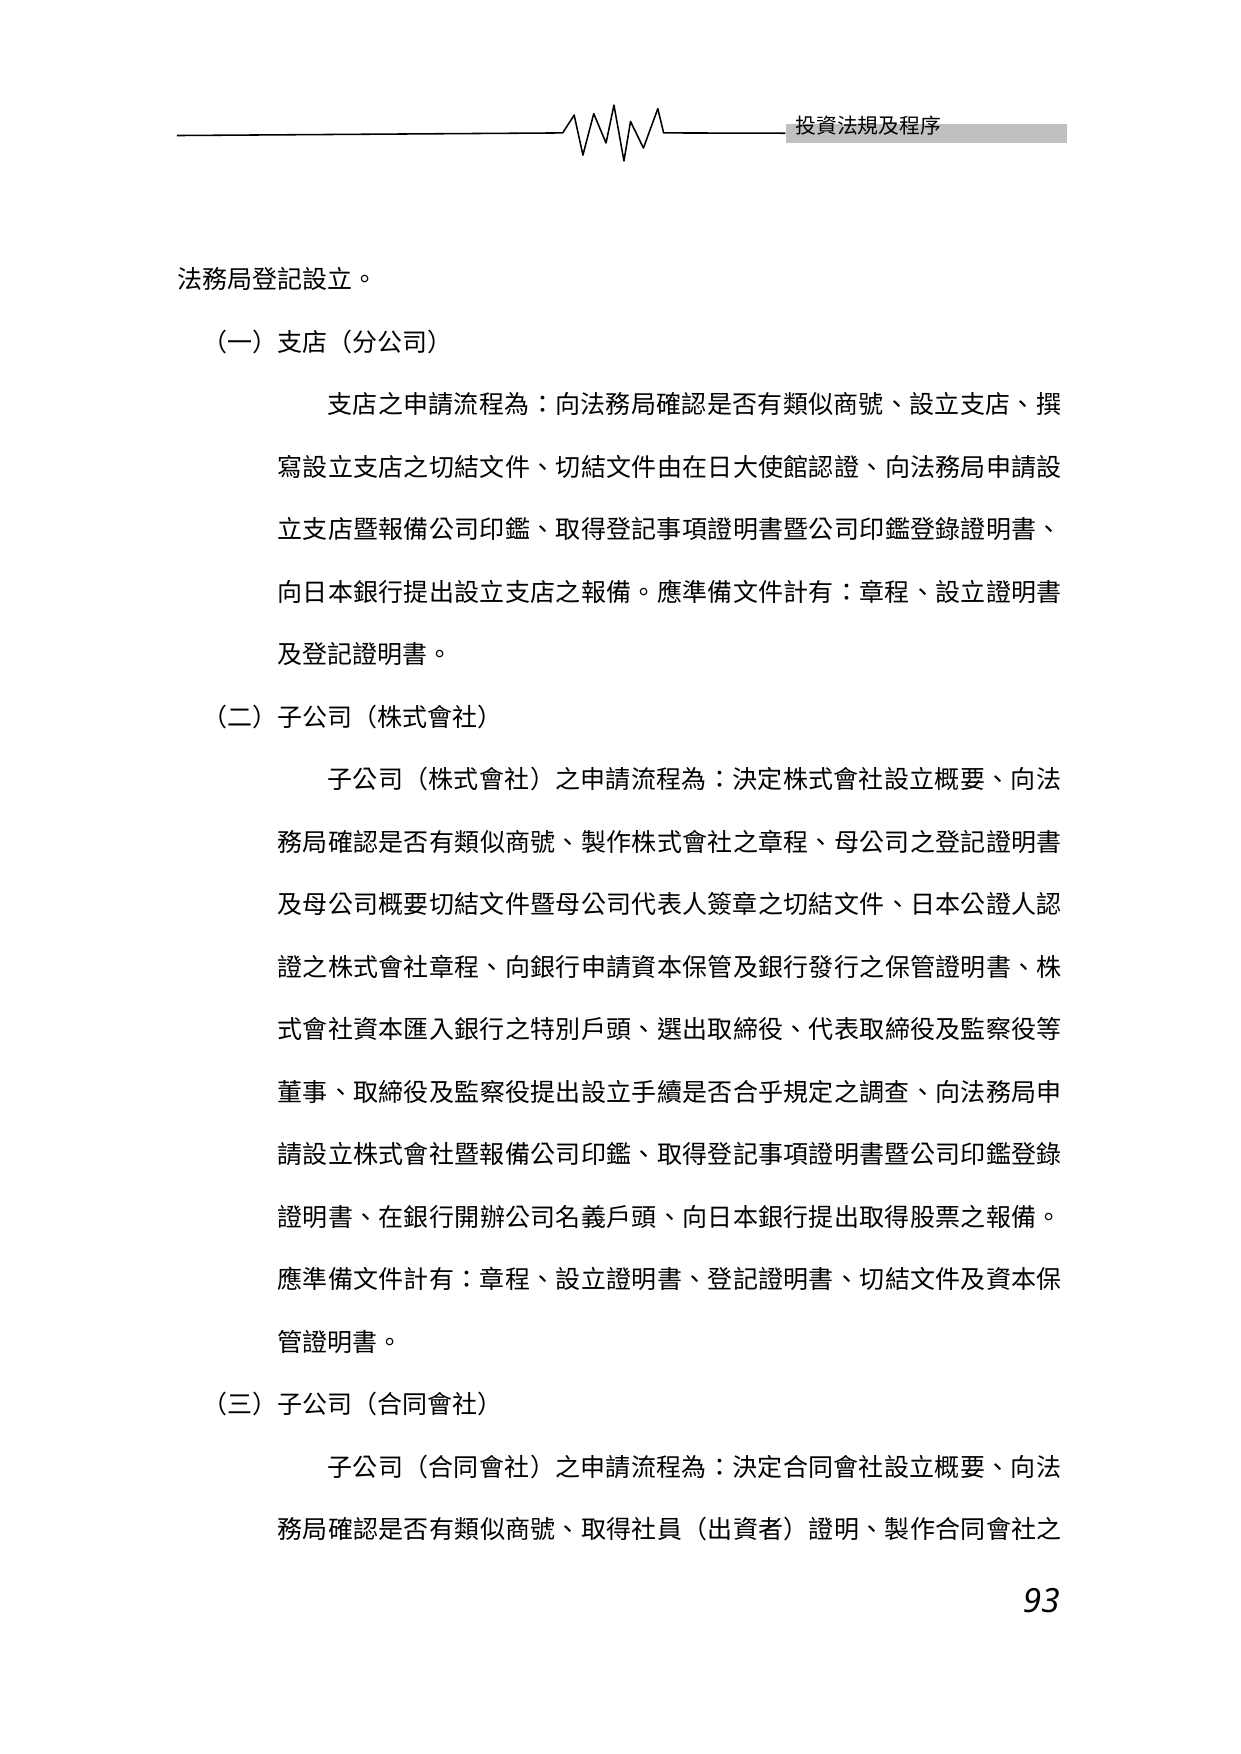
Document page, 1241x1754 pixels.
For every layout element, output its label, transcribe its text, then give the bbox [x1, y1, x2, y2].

text 支店之申請流程為：向法務局確認是否有類似商號、設立支店、撰寫設立支店之切結文件、切結文件由在日大使館認證、向法務局申請設立支店暨報備公司印鑑、取得登記事項證明書暨公司印鑑登錄證明書、向日本銀行提出設立支店之報備。應準備文件計有：章程、設立證明書及登記證明書。 [277, 361, 1063, 674]
text 子公司（合同會社）之申請流程為：決定合同會社設立概要、向法務局確認是否有類似商號、取得社員（出資者）證明、製作合同會社之 [277, 1424, 1063, 1549]
text 子公司（株式會社）之申請流程為：決定株式會社設立概要、向法務局確認是否有類似商號、製作株式會社之章程、母公司之登記證明書及母公司概要切結文件暨母公司代表人簽章之切結文件、日本公證人認證之株式會社章程、向銀行申請資本保管及銀行發行之保管證明書、株式會社資本匯入銀行之特別戶頭、選出取締役、代表取締役及監察役等董事、取締役及監察役提出設立手續是否合乎規定之調查、向法務局申請設立株式會社暨報備公司印鑑、取得登記事項證明書暨公司印鑑登錄證明書、在銀行開辦公司名義戶頭、向日本銀行提出取得股票之報備。應準備文件計有：章程、設立證明書、登記證明書、切結文件及資本保管證明書。 [277, 736, 1063, 1361]
text （三）子公司（合同會社） [202, 1361, 1063, 1424]
text （二）子公司（株式會社） [202, 674, 1063, 736]
text 法務局登記設立。 [177, 236, 1063, 299]
text （一）支店（分公司） [202, 299, 1063, 361]
